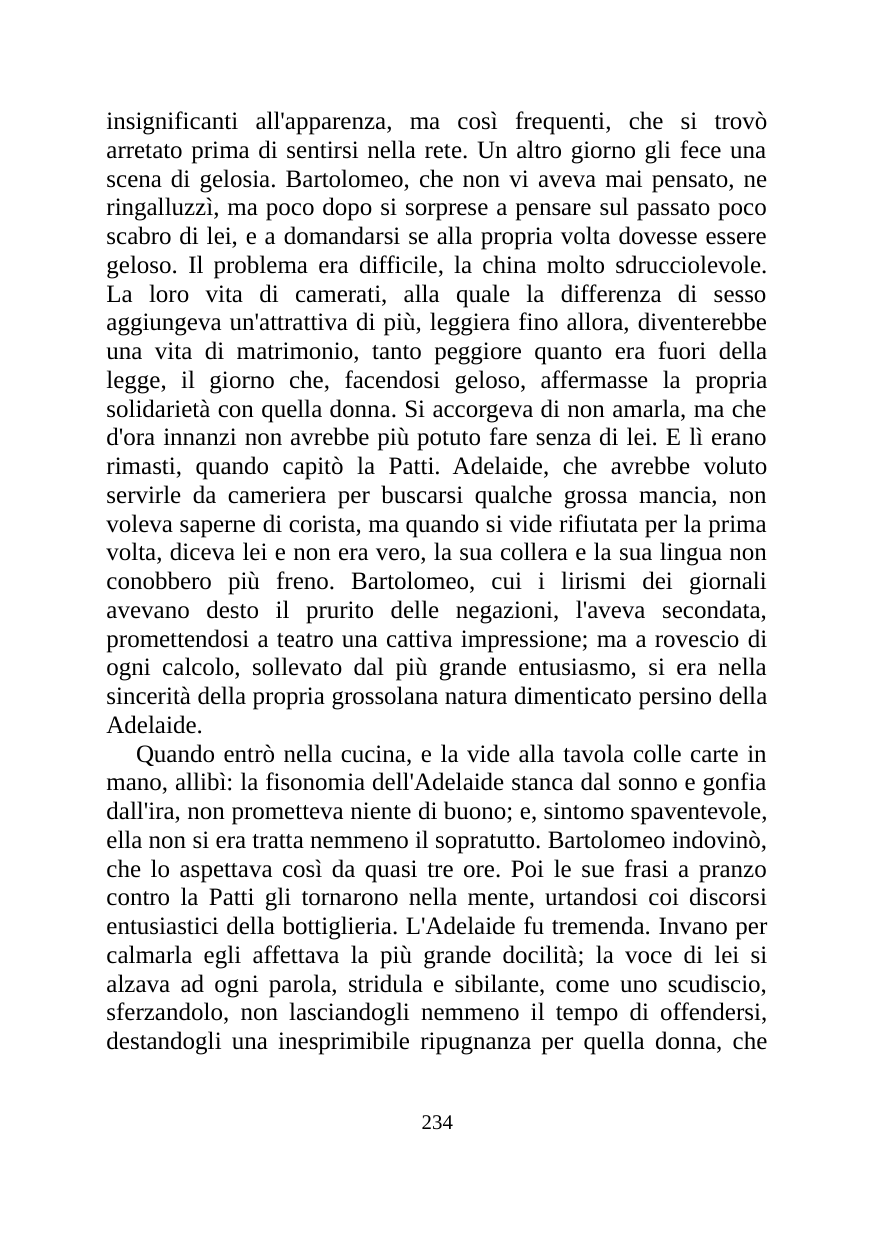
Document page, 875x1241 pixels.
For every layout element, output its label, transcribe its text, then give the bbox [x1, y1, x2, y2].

text insignificanti all'apparenza, ma così frequenti, che si trovò arretato prima di sentirsi nella rete. Un altro giorno gli fece una scena di gelosia. Bartolomeo, che non vi aveva mai pensato, ne ringalluzzì, ma poco dopo si sorprese a pensare sul passato poco scabro di lei, e a domandarsi se alla propria volta dovesse essere geloso. Il problema era difficile, la china molto sdrucciolevole. La loro vita di camerati, alla quale la differenza di sesso aggiungeva un'attrattiva di più, leggiera fino allora, diventerebbe una vita di matrimonio, tanto peggiore quanto era fuori della legge, il giorno che, facendosi geloso, affermasse la propria solidarietà con quella donna. Si accorgeva di non amarla, ma che d'ora innanzi non avrebbe più potuto fare senza di lei. E lì erano rimasti, quando capitò la Patti. Adelaide, che avrebbe voluto servirle da cameriera per buscarsi qualche grossa mancia, non voleva saperne di corista, ma quando si vide rifiutata per la prima volta, diceva lei e non era vero, la sua collera e la sua lingua non conobbero più freno. Bartolomeo, cui i lirismi dei giornali avevano desto il prurito delle negazioni, l'aveva secondata, promettendosi a teatro una cattiva impressione; ma a rovescio di ogni calcolo, sollevato dal più grande entusiasmo, si era nella sincerità della propria grossolana natura dimenticato persino della Adelaide. [106, 106, 768, 739]
text Quando entrò nella cucina, e la vide alla tavola colle carte in mano, allibì: la fisonomia dell'Adelaide stanca dal sonno e gonfia dall'ira, non prometteva niente di buono; e, sintomo spaventevole, ella non si era tratta nemmeno il sopratutto. Bartolomeo indovinò, che lo aspettava così da quasi tre ore. Poi le sue frasi a pranzo contro la Patti gli tornarono nella mente, urtandosi coi discorsi entusiastici della bottiglieria. L'Adelaide fu tremenda. Invano per calmarla egli affettava la più grande docilità; la voce di lei si alzava ad ogni parola, stridula e sibilante, come uno scudiscio, sferzandolo, non lasciandogli nemmeno il tempo di offendersi, destandogli una inesprimibile ripugnanza per quella donna, che [106, 739, 768, 1055]
